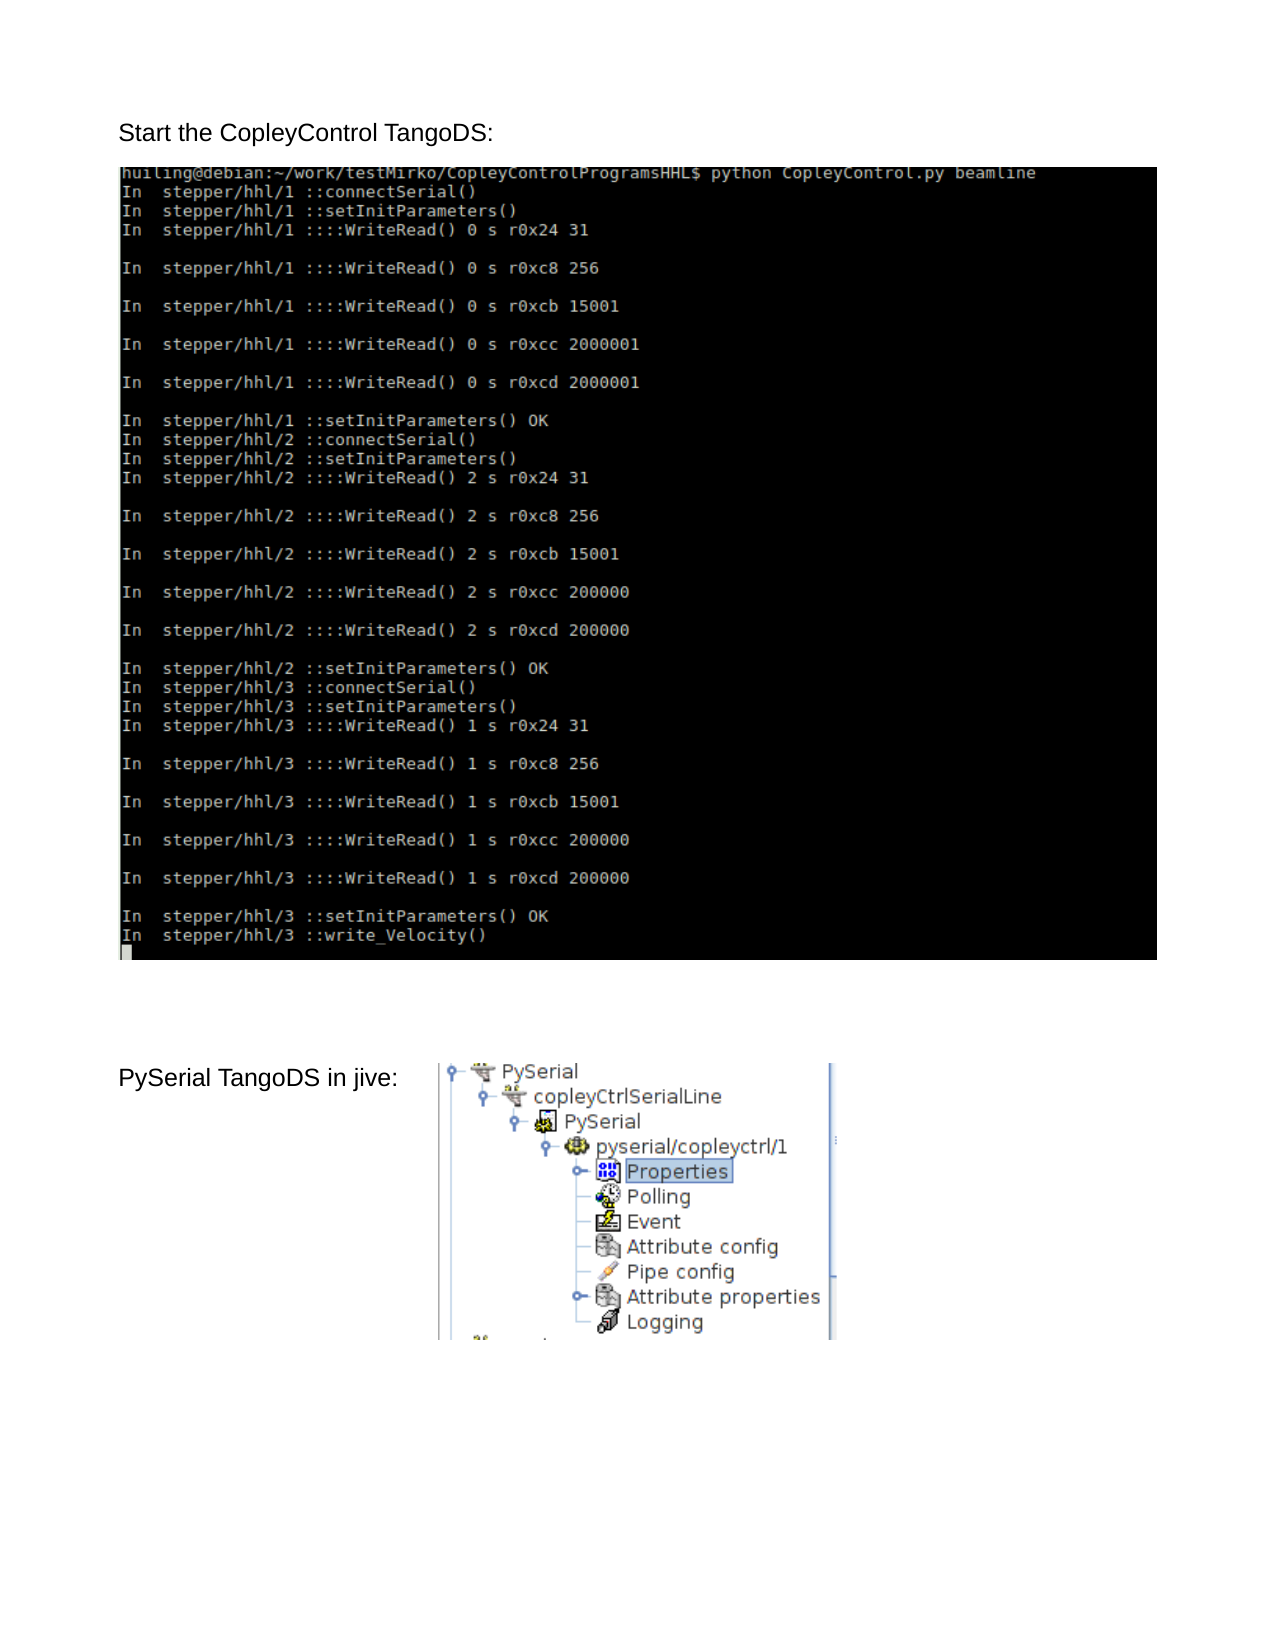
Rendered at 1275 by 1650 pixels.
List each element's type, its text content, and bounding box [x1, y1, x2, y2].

picture [438, 1063, 837, 1340]
picture [118, 167, 1157, 960]
text [837, 1063, 1157, 1092]
text PySerial TangoDS in jive: [118, 1063, 438, 1092]
text Start the CopleyControl TangoDS: [118, 118, 1157, 147]
